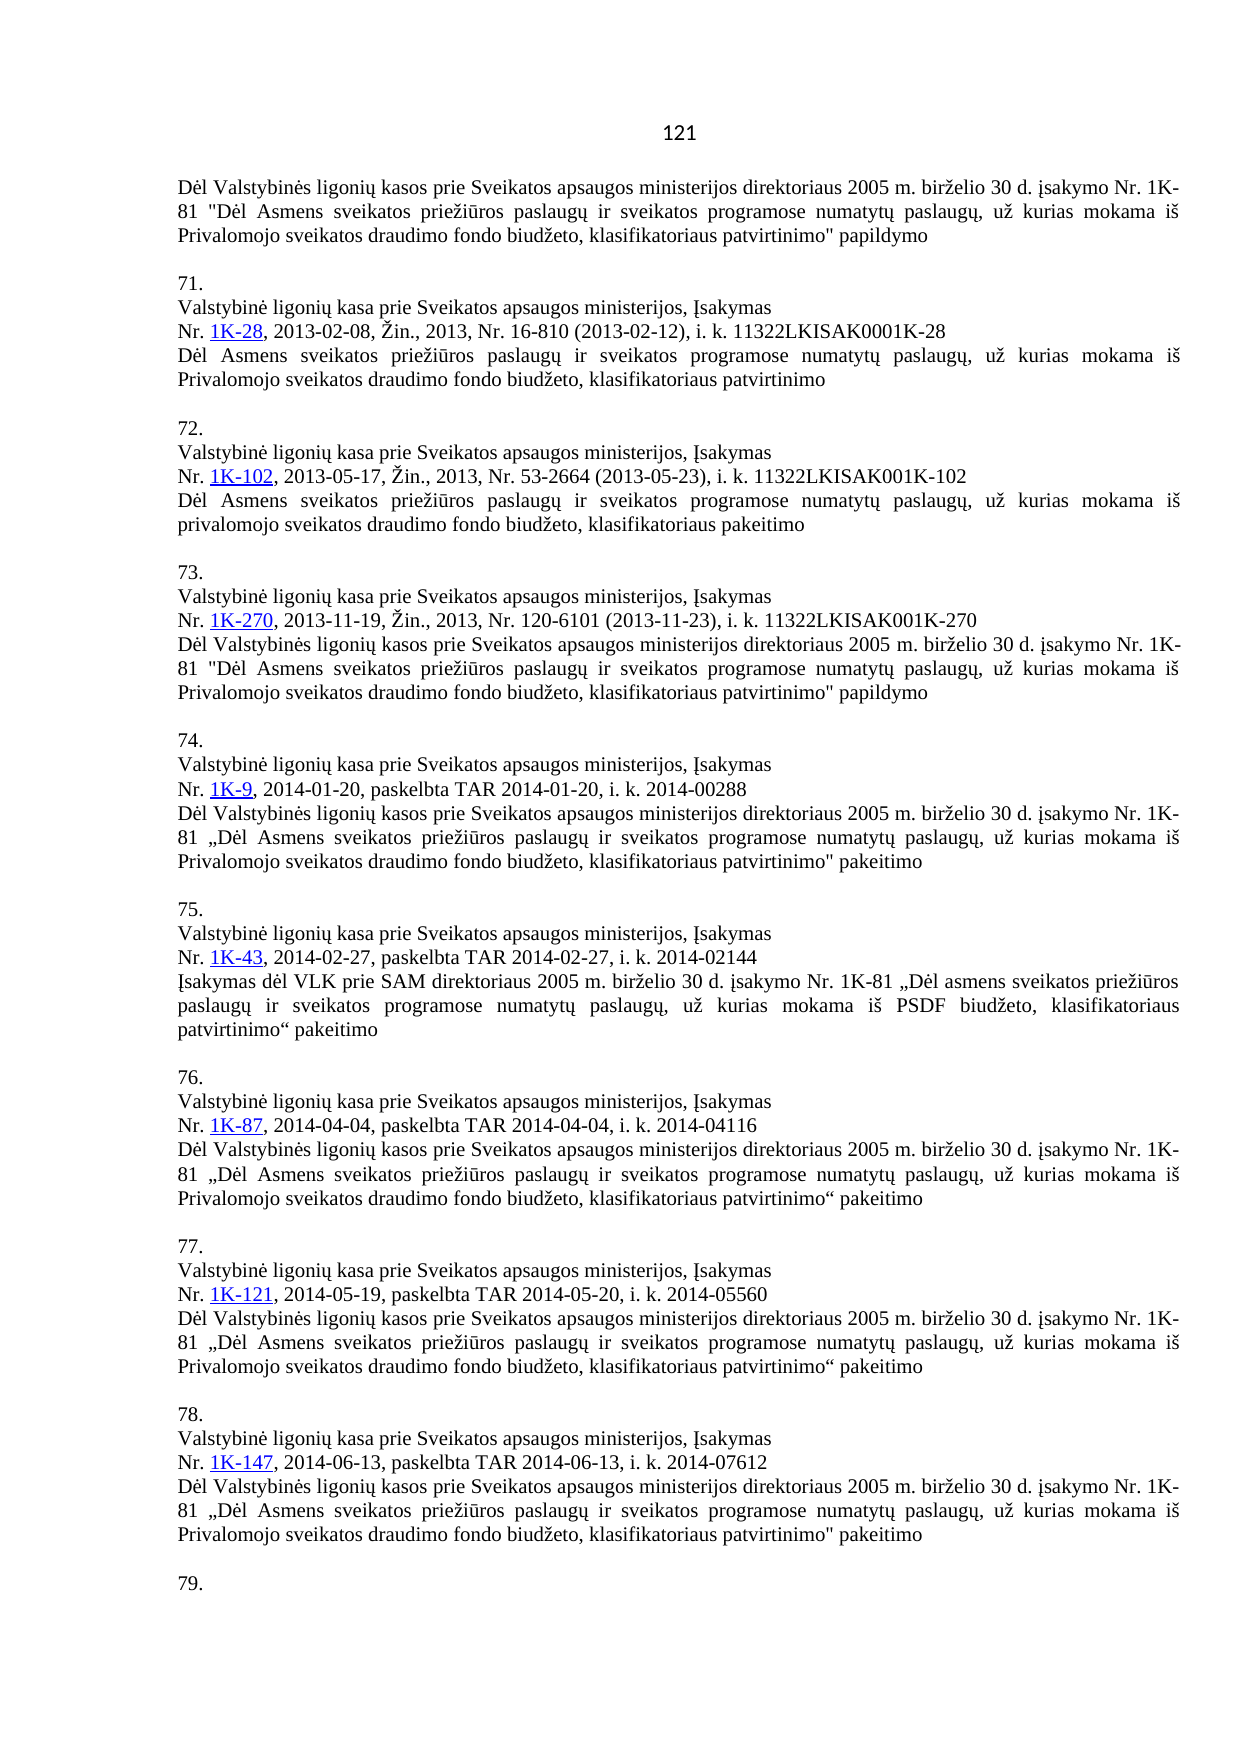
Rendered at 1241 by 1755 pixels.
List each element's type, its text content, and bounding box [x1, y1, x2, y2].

text Dėl Valstybinės ligonių kasos prie Sveikatos apsaugos ministerijos direktoriaus 2005 m. birželio 30 d. įsakymo Nr. 1K-81 „Dėl Asmens sveikatos priežiūros paslaugų ir sveikatos programose numatytų paslaugų, už kurias mokama iš Privalomojo sveikatos draudimo fondo biudžeto, klasifikatoriaus patvirtinimo“ pakeitimo [177, 1137, 1181, 1209]
text Valstybinė ligonių kasa prie Sveikatos apsaugos ministerijos, Įsakymas [177, 584, 1181, 608]
text 71. [177, 271, 1181, 295]
text Nr. 1K-147, 2014-06-13, paskelbta TAR 2014-06-13, i. k. 2014-07612 [177, 1450, 1181, 1474]
text 74. [177, 728, 1181, 752]
text Nr. 1K-87, 2014-04-04, paskelbta TAR 2014-04-04, i. k. 2014-04116 [177, 1113, 1181, 1137]
text Valstybinė ligonių kasa prie Sveikatos apsaugos ministerijos, Įsakymas [177, 921, 1181, 945]
text Dėl Valstybinės ligonių kasos prie Sveikatos apsaugos ministerijos direktoriaus 2005 m. birželio 30 d. įsakymo Nr. 1K-81 "Dėl Asmens sveikatos priežiūros paslaugų ir sveikatos programose numatytų paslaugų, už kurias mokama iš Privalomojo sveikatos draudimo fondo biudžeto, klasifikatoriaus patvirtinimo" papildymo [177, 175, 1181, 247]
text 78. [177, 1402, 1181, 1426]
text Valstybinė ligonių kasa prie Sveikatos apsaugos ministerijos, Įsakymas [177, 1258, 1181, 1282]
text Dėl Valstybinės ligonių kasos prie Sveikatos apsaugos ministerijos direktoriaus 2005 m. birželio 30 d. įsakymo Nr. 1K-81 „Dėl Asmens sveikatos priežiūros paslaugų ir sveikatos programose numatytų paslaugų, už kurias mokama iš Privalomojo sveikatos draudimo fondo biudžeto, klasifikatoriaus patvirtinimo" pakeitimo [177, 801, 1181, 873]
text Nr. 1K-9, 2014-01-20, paskelbta TAR 2014-01-20, i. k. 2014-00288 [177, 776, 1181, 801]
text Valstybinė ligonių kasa prie Sveikatos apsaugos ministerijos, Įsakymas [177, 295, 1181, 319]
text Nr. 1K-102, 2013-05-17, Žin., 2013, Nr. 53-2664 (2013-05-23), i. k. 11322LKISAK001K-102 [177, 464, 1181, 488]
text 76. [177, 1065, 1181, 1089]
text Nr. 1K-270, 2013-11-19, Žin., 2013, Nr. 120-6101 (2013-11-23), i. k. 11322LKISAK001K-270 [177, 608, 1181, 632]
text Dėl Valstybinės ligonių kasos prie Sveikatos apsaugos ministerijos direktoriaus 2005 m. birželio 30 d. įsakymo Nr. 1K-81 „Dėl Asmens sveikatos priežiūros paslaugų ir sveikatos programose numatytų paslaugų, už kurias mokama iš Privalomojo sveikatos draudimo fondo biudžeto, klasifikatoriaus patvirtinimo" pakeitimo [177, 1474, 1181, 1546]
text 77. [177, 1234, 1181, 1258]
text Dėl Valstybinės ligonių kasos prie Sveikatos apsaugos ministerijos direktoriaus 2005 m. birželio 30 d. įsakymo Nr. 1K-81 "Dėl Asmens sveikatos priežiūros paslaugų ir sveikatos programose numatytų paslaugų, už kurias mokama iš Privalomojo sveikatos draudimo fondo biudžeto, klasifikatoriaus patvirtinimo" papildymo [177, 632, 1181, 704]
text Valstybinė ligonių kasa prie Sveikatos apsaugos ministerijos, Įsakymas [177, 439, 1181, 464]
text Nr. 1K-121, 2014-05-19, paskelbta TAR 2014-05-20, i. k. 2014-05560 [177, 1282, 1181, 1306]
text 75. [177, 897, 1181, 921]
text Nr. 1K-43, 2014-02-27, paskelbta TAR 2014-02-27, i. k. 2014-02144 [177, 945, 1181, 969]
text Valstybinė ligonių kasa prie Sveikatos apsaugos ministerijos, Įsakymas [177, 752, 1181, 776]
text 72. [177, 416, 1181, 439]
text 79. [177, 1571, 1181, 1594]
text 73. [177, 560, 1181, 584]
text Dėl Valstybinės ligonių kasos prie Sveikatos apsaugos ministerijos direktoriaus 2005 m. birželio 30 d. įsakymo Nr. 1K-81 „Dėl Asmens sveikatos priežiūros paslaugų ir sveikatos programose numatytų paslaugų, už kurias mokama iš Privalomojo sveikatos draudimo fondo biudžeto, klasifikatoriaus patvirtinimo“ pakeitimo [177, 1306, 1181, 1378]
text Dėl Asmens sveikatos priežiūros paslaugų ir sveikatos programose numatytų paslaugų, už kurias mokama iš privalomojo sveikatos draudimo fondo biudžeto, klasifikatoriaus pakeitimo [177, 488, 1181, 536]
text Nr. 1K-28, 2013-02-08, Žin., 2013, Nr. 16-810 (2013-02-12), i. k. 11322LKISAK0001K-28 [177, 319, 1181, 343]
text Įsakymas dėl VLK prie SAM direktoriaus 2005 m. birželio 30 d. įsakymo Nr. 1K-81 „Dėl asmens sveikatos priežiūros paslaugų ir sveikatos programose numatytų paslaugų, už kurias mokama iš PSDF biudžeto, klasifikatoriaus patvirtinimo“ pakeitimo [177, 969, 1181, 1041]
text Valstybinė ligonių kasa prie Sveikatos apsaugos ministerijos, Įsakymas [177, 1426, 1181, 1450]
text Valstybinė ligonių kasa prie Sveikatos apsaugos ministerijos, Įsakymas [177, 1089, 1181, 1113]
text Dėl Asmens sveikatos priežiūros paslaugų ir sveikatos programose numatytų paslaugų, už kurias mokama iš Privalomojo sveikatos draudimo fondo biudžeto, klasifikatoriaus patvirtinimo [177, 343, 1181, 391]
